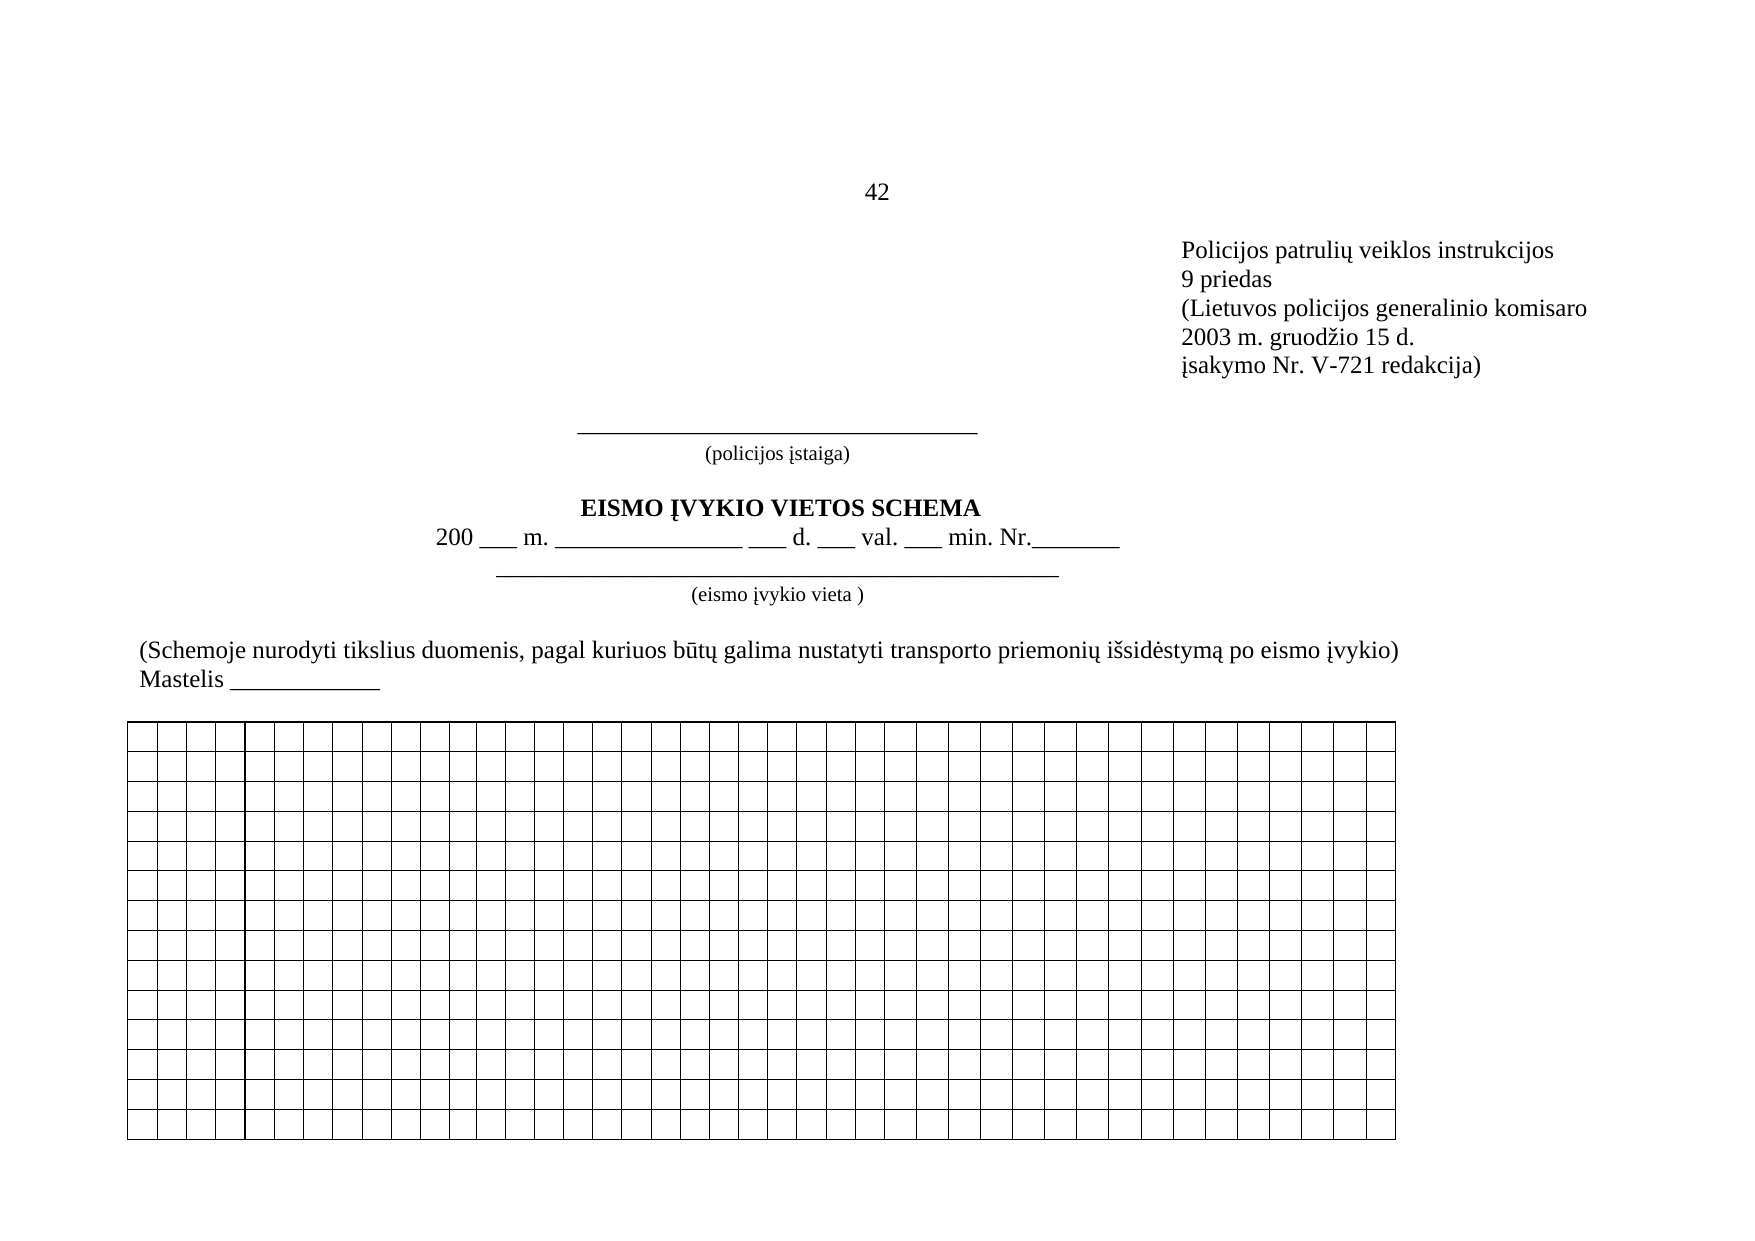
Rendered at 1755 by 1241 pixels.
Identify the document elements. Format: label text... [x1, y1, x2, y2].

table_cell [534, 693, 563, 721]
table_cell [1206, 901, 1237, 930]
table_cell [917, 1080, 948, 1109]
table_cell [1206, 842, 1237, 870]
table_cell [1045, 1110, 1076, 1138]
table_cell [304, 1050, 332, 1079]
table_cell [593, 723, 621, 751]
table_cell [710, 991, 738, 1019]
table_cell [827, 723, 855, 751]
table_cell [216, 842, 244, 870]
table_cell [246, 931, 274, 960]
table_cell [1270, 961, 1301, 989]
table_cell [709, 693, 738, 721]
table_cell [1396, 990, 1427, 1019]
table_cell [421, 961, 449, 989]
table_cell [1174, 1050, 1205, 1079]
table_cell [622, 752, 651, 781]
table_cell [1206, 991, 1237, 1019]
table_cell (Schemoje nurodyti tikslius duomenis, pagal kuriuos būtų galima nustatyti transporto priemonių išsidėstymą po eismo įvykio) Mastelis ____________ [128, 635, 1427, 693]
table_cell [1396, 1049, 1427, 1079]
table_cell [506, 1050, 534, 1079]
table_cell [917, 782, 948, 811]
table_cell [216, 1080, 244, 1109]
table_cell [564, 812, 592, 841]
table_cell [1396, 960, 1427, 989]
table_cell [652, 991, 680, 1019]
table_cell [652, 782, 680, 811]
table_cell [768, 842, 796, 870]
table_cell [421, 1080, 449, 1109]
table_cell [1077, 961, 1108, 989]
table_cell [981, 1080, 1012, 1109]
table_cell [1302, 752, 1333, 781]
table_cell [392, 1020, 420, 1049]
table_cell [1366, 693, 1395, 721]
table_cell [246, 1080, 274, 1109]
table_cell [333, 961, 362, 989]
table_cell [1206, 1020, 1237, 1049]
table_cell [450, 901, 476, 930]
table_cell [275, 991, 303, 1019]
table_cell [245, 693, 274, 721]
table_cell [1013, 782, 1044, 811]
table_cell [1270, 1050, 1301, 1079]
table_cell [1302, 782, 1333, 811]
table_cell [622, 812, 651, 841]
table_cell [128, 782, 157, 811]
table_cell [1174, 871, 1205, 900]
table_cell [363, 752, 391, 781]
table_cell [304, 1110, 332, 1138]
table_cell [363, 812, 391, 841]
table_cell [797, 901, 826, 930]
table_cell [363, 1020, 391, 1049]
table_cell [710, 1110, 738, 1138]
table_cell [917, 961, 948, 989]
table_cell [768, 1050, 796, 1079]
table_cell [1077, 693, 1109, 721]
table_cell [1270, 782, 1301, 811]
table_cell [450, 1110, 476, 1138]
table_cell [797, 961, 826, 989]
table_cell [1045, 1020, 1076, 1049]
table_cell [304, 991, 332, 1019]
table_cell [450, 693, 476, 721]
table_cell [1238, 961, 1269, 989]
table_cell [1334, 782, 1366, 811]
table_cell [622, 723, 651, 751]
table_cell [1270, 752, 1301, 781]
table_cell [1270, 723, 1301, 751]
table_cell [564, 1020, 592, 1049]
table_cell [158, 961, 186, 989]
table_cell [885, 752, 916, 781]
table_cell EISMO ĮVYKIO VIETOS SCHEMA [128, 494, 1427, 522]
table_cell [710, 1050, 738, 1079]
table_cell [421, 991, 449, 1019]
table_cell [246, 1110, 274, 1138]
table_cell [1237, 693, 1269, 721]
table_cell [739, 782, 767, 811]
table_cell [1367, 812, 1395, 841]
table_cell [1334, 812, 1366, 841]
table_cell [421, 871, 449, 900]
table_cell [216, 871, 244, 900]
table_cell [1013, 991, 1044, 1019]
table_cell [564, 842, 592, 870]
table_cell [535, 782, 563, 811]
table_cell [275, 901, 303, 930]
table_cell [158, 1020, 186, 1049]
table_cell [275, 931, 303, 960]
table_cell [622, 1110, 651, 1138]
table_cell [681, 961, 709, 989]
table_cell [304, 931, 332, 960]
table_cell [622, 693, 651, 721]
table_cell [1396, 900, 1427, 930]
table_cell [1045, 723, 1076, 751]
table_cell [246, 782, 274, 811]
table_cell [450, 1020, 476, 1049]
table_cell [1174, 1110, 1205, 1138]
table_cell [1302, 1080, 1333, 1109]
table_cell [1142, 1080, 1173, 1109]
table_cell [981, 782, 1012, 811]
table_cell [1045, 961, 1076, 989]
table_cell [1367, 991, 1395, 1019]
table_cell [797, 931, 826, 960]
table_cell [477, 812, 505, 841]
table_cell [652, 1080, 680, 1109]
table_cell [949, 693, 981, 721]
table_cell [1367, 1080, 1395, 1109]
table_cell (eismo įvykio vieta ) [128, 580, 1427, 606]
table_cell [1367, 1050, 1395, 1079]
table_cell [1238, 1050, 1269, 1079]
table_cell [768, 1020, 796, 1049]
table_cell [1206, 812, 1237, 841]
table_cell [768, 901, 796, 930]
table_cell [710, 961, 738, 989]
table_cell [158, 812, 186, 841]
table_cell [739, 1020, 767, 1049]
table_cell [535, 901, 563, 930]
table_cell [1238, 752, 1269, 781]
table_cell [768, 723, 796, 751]
table_cell [333, 931, 362, 960]
table_cell [1077, 1050, 1108, 1079]
table_header ________________________________ [128, 408, 1427, 437]
table_cell [304, 752, 332, 781]
table_cell [1367, 1110, 1395, 1138]
table_cell [392, 842, 420, 870]
table_cell [477, 1020, 505, 1049]
table_cell [827, 901, 855, 930]
table_cell [917, 723, 948, 751]
table_cell [827, 991, 855, 1019]
table_cell [1367, 901, 1395, 930]
table_cell [1013, 871, 1044, 900]
table_cell [158, 1050, 186, 1079]
table_cell [681, 1020, 709, 1049]
table_cell [652, 723, 680, 751]
table_cell [1174, 812, 1205, 841]
table_cell [1045, 752, 1076, 781]
table_cell [1270, 931, 1301, 960]
table_cell [275, 871, 303, 900]
table_cell [593, 1110, 621, 1138]
table_cell [1367, 961, 1395, 989]
table_cell [1174, 782, 1205, 811]
table_cell [477, 991, 505, 1019]
table_cell [246, 871, 274, 900]
table_cell [949, 1080, 980, 1109]
table_cell [593, 931, 621, 960]
table_cell [768, 991, 796, 1019]
table_cell [1142, 961, 1173, 989]
table_cell [622, 1050, 651, 1079]
table_cell [1109, 752, 1141, 781]
table_cell [1109, 991, 1141, 1019]
table_cell [535, 1110, 563, 1138]
table_cell [158, 782, 186, 811]
table_cell [981, 931, 1012, 960]
table_cell [593, 782, 621, 811]
table_cell [917, 842, 948, 870]
table_cell [392, 961, 420, 989]
table_cell [1367, 931, 1395, 960]
table_cell [1142, 1020, 1173, 1049]
table_cell [680, 693, 709, 721]
table_cell [564, 961, 592, 989]
table_cell [564, 693, 593, 721]
table_cell [363, 901, 391, 930]
table_cell [450, 991, 476, 1019]
table_cell [1302, 842, 1333, 870]
table_cell [1367, 723, 1395, 751]
table_cell [651, 693, 680, 721]
table_cell [564, 991, 592, 1019]
table_cell [1109, 1050, 1141, 1079]
table_cell [1013, 752, 1044, 781]
text (Lietuvos policijos generalinio komisaro [118, 293, 1636, 322]
table_cell [246, 1020, 274, 1049]
table_cell [535, 812, 563, 841]
table_cell [421, 1050, 449, 1079]
table_cell [1142, 1050, 1173, 1079]
table_cell [652, 842, 680, 870]
table_cell [246, 1050, 274, 1079]
table_cell [856, 782, 884, 811]
table_cell [622, 961, 651, 989]
table_cell [506, 871, 534, 900]
table_cell [304, 842, 332, 870]
table_cell [1045, 782, 1076, 811]
table_cell [1109, 723, 1141, 751]
table_cell [949, 961, 980, 989]
table_cell [827, 1080, 855, 1109]
table_cell 200 ___ m. _______________ ___ d. ___ val. ___ min. Nr._______ [128, 522, 1427, 551]
table_cell [333, 871, 362, 900]
text 9 priedas [118, 264, 1636, 293]
table_cell [362, 693, 391, 721]
table_cell [885, 871, 916, 900]
table_cell [1238, 1110, 1269, 1138]
table_cell [275, 1110, 303, 1138]
table_cell [505, 693, 534, 721]
table_cell [564, 752, 592, 781]
table_cell [1396, 1019, 1427, 1049]
table_cell [1302, 961, 1333, 989]
table_cell [710, 812, 738, 841]
table_cell [421, 752, 449, 781]
table_cell [827, 871, 855, 900]
table_cell [856, 752, 884, 781]
table_cell [363, 871, 391, 900]
table_cell [739, 1110, 767, 1138]
table_cell [128, 606, 1427, 635]
table_cell [392, 901, 420, 930]
table_cell [917, 1020, 948, 1049]
table_cell [884, 693, 916, 721]
table_cell [1302, 931, 1333, 960]
table_cell [768, 693, 797, 721]
table_cell [1334, 991, 1366, 1019]
table_cell [1142, 991, 1173, 1019]
table_cell [949, 931, 980, 960]
table_cell [421, 1020, 449, 1049]
table_cell [1396, 811, 1427, 841]
table_cell [187, 842, 215, 870]
table_cell [1396, 721, 1427, 751]
table_cell [128, 723, 157, 751]
table_cell [128, 871, 157, 900]
table_cell [1013, 931, 1044, 960]
table_cell [1238, 871, 1269, 900]
table_cell [681, 782, 709, 811]
table_cell [622, 931, 651, 960]
table_cell [1334, 723, 1366, 751]
table_cell [1367, 752, 1395, 781]
table_cell [652, 871, 680, 900]
table_cell [506, 752, 534, 781]
table_cell [304, 901, 332, 930]
table_cell [652, 901, 680, 930]
table_cell [885, 901, 916, 930]
table_cell [564, 931, 592, 960]
table_cell [246, 901, 274, 930]
table_cell [885, 842, 916, 870]
table_cell [1045, 991, 1076, 1019]
table_cell [797, 782, 826, 811]
table_cell [1238, 901, 1269, 930]
table_cell [710, 901, 738, 930]
table_cell [856, 1020, 884, 1049]
table_cell [450, 812, 476, 841]
table_cell [855, 693, 884, 721]
table_cell [1142, 812, 1173, 841]
table_cell [797, 871, 826, 900]
table_cell [216, 961, 244, 989]
table_cell [187, 871, 215, 900]
table_cell [1206, 723, 1237, 751]
table_cell [797, 1080, 826, 1109]
table_cell [187, 901, 215, 930]
table_cell [949, 991, 980, 1019]
table_cell [333, 693, 362, 721]
table_cell [275, 752, 303, 781]
table_cell [768, 812, 796, 841]
table_cell [1334, 901, 1366, 930]
table_cell [304, 693, 333, 721]
table_cell [1334, 931, 1366, 960]
table_cell [477, 1050, 505, 1079]
table_cell [1109, 931, 1141, 960]
table_cell [622, 782, 651, 811]
table_cell [535, 961, 563, 989]
table_cell [1077, 1110, 1108, 1138]
table_cell [477, 723, 505, 751]
table_cell [1205, 693, 1237, 721]
table_cell [739, 812, 767, 841]
table_cell [652, 1050, 680, 1079]
table_cell [564, 723, 592, 751]
table_cell [421, 812, 449, 841]
table_cell [274, 693, 303, 721]
table_cell [187, 723, 215, 751]
table_cell [949, 1110, 980, 1138]
table_cell [1077, 871, 1108, 900]
table_cell [917, 1110, 948, 1138]
table_cell [187, 752, 215, 781]
table_cell [450, 752, 476, 781]
table_cell [827, 1110, 855, 1138]
table_cell [739, 842, 767, 870]
table_cell [681, 991, 709, 1019]
table_cell [593, 1050, 621, 1079]
table_cell [622, 1080, 651, 1109]
table_cell [187, 991, 215, 1019]
table_cell [710, 871, 738, 900]
table_cell [652, 752, 680, 781]
table_cell [506, 931, 534, 960]
table_cell [981, 1110, 1012, 1138]
table_cell [1206, 871, 1237, 900]
table_cell [1077, 931, 1108, 960]
table_cell [1109, 782, 1141, 811]
table_cell [363, 1110, 391, 1138]
table_cell [535, 723, 563, 751]
table_cell [1206, 1080, 1237, 1109]
table_cell [917, 931, 948, 960]
table_cell [827, 812, 855, 841]
table_cell [1077, 991, 1108, 1019]
table_cell [1206, 752, 1237, 781]
table_cell [1270, 991, 1301, 1019]
table_cell [535, 1020, 563, 1049]
table_cell [421, 723, 449, 751]
table_cell [535, 1050, 563, 1079]
table_cell [275, 842, 303, 870]
table_cell [797, 842, 826, 870]
table_cell [506, 1080, 534, 1109]
table_cell [1302, 1020, 1333, 1049]
table_cell [1206, 1110, 1237, 1138]
table_cell [128, 812, 157, 841]
table_cell [1013, 1110, 1044, 1138]
table_cell [739, 1080, 767, 1109]
table_cell [392, 1080, 420, 1109]
table_cell [1367, 782, 1395, 811]
table_cell [216, 1110, 244, 1138]
table_cell [1013, 961, 1044, 989]
table_cell [856, 871, 884, 900]
table_cell [652, 931, 680, 960]
table_cell [535, 931, 563, 960]
table_cell [827, 931, 855, 960]
table_cell [392, 991, 420, 1019]
table_cell [917, 812, 948, 841]
table_cell [1367, 842, 1395, 870]
table_cell [392, 782, 420, 811]
table_cell [593, 961, 621, 989]
table_cell [1334, 1050, 1366, 1079]
table_cell [506, 842, 534, 870]
table_cell [304, 1020, 332, 1049]
table_cell [1045, 812, 1076, 841]
table_cell [856, 1050, 884, 1079]
table_cell [1270, 871, 1301, 900]
table_cell [827, 1050, 855, 1079]
table_cell [1238, 931, 1269, 960]
table_cell [1077, 752, 1108, 781]
table_cell [1270, 1080, 1301, 1109]
table_cell [1174, 991, 1205, 1019]
table_cell [797, 812, 826, 841]
table_cell [421, 842, 449, 870]
table_cell [856, 931, 884, 960]
table_cell [1302, 812, 1333, 841]
table_cell [710, 931, 738, 960]
table_cell [981, 991, 1012, 1019]
table_cell [856, 961, 884, 989]
table_cell [216, 901, 244, 930]
table_cell [1334, 842, 1366, 870]
table_cell [1396, 930, 1427, 960]
table_cell [1077, 1020, 1108, 1049]
table_cell [506, 782, 534, 811]
table_cell [856, 812, 884, 841]
table_cell [739, 871, 767, 900]
table_cell [917, 871, 948, 900]
table_cell [1142, 931, 1173, 960]
table_cell [981, 842, 1012, 870]
table_cell [1302, 1110, 1333, 1138]
table_cell [1109, 871, 1141, 900]
table_cell [593, 752, 621, 781]
table_cell [128, 842, 157, 870]
table_cell [216, 723, 244, 751]
text 2003 m. gruodžio 15 d. [118, 322, 1636, 350]
table_cell [681, 812, 709, 841]
table_cell [128, 1050, 157, 1079]
table_cell [1206, 782, 1237, 811]
table_cell [593, 901, 621, 930]
table_cell [827, 752, 855, 781]
table_cell [535, 752, 563, 781]
table_cell [739, 1050, 767, 1079]
table_cell [1238, 782, 1269, 811]
table_cell [1174, 842, 1205, 870]
table_cell [392, 1110, 420, 1138]
table_cell [564, 1050, 592, 1079]
table_cell [1013, 693, 1045, 721]
table_cell [564, 1110, 592, 1138]
table_cell [622, 991, 651, 1019]
table_cell [421, 931, 449, 960]
table_cell [949, 752, 980, 781]
table_cell [1109, 1080, 1141, 1109]
table_cell [652, 1110, 680, 1138]
table_cell [535, 991, 563, 1019]
table_cell [535, 842, 563, 870]
table_cell [917, 991, 948, 1019]
table_cell [363, 782, 391, 811]
table_cell [128, 693, 157, 721]
table_cell [1395, 693, 1427, 721]
table_cell [856, 1080, 884, 1109]
table_cell [333, 723, 362, 751]
table_cell [535, 1080, 563, 1109]
table_cell [885, 961, 916, 989]
table_cell [275, 782, 303, 811]
table_cell [1302, 1050, 1333, 1079]
table_cell [827, 842, 855, 870]
table_cell [158, 871, 186, 900]
table_cell [797, 1020, 826, 1049]
table_cell [506, 1020, 534, 1049]
table_cell [333, 842, 362, 870]
table_cell [622, 871, 651, 900]
table_cell [739, 752, 767, 781]
table_cell [158, 1080, 186, 1109]
table_cell [593, 693, 622, 721]
table_cell [304, 871, 332, 900]
table_cell [710, 782, 738, 811]
table_cell [981, 1050, 1012, 1079]
table_cell [363, 961, 391, 989]
table_cell [1013, 1050, 1044, 1079]
table_cell [1174, 931, 1205, 960]
table_cell [1045, 693, 1077, 721]
table_cell [506, 723, 534, 751]
table_cell [593, 871, 621, 900]
table_cell [450, 782, 476, 811]
table_cell [739, 901, 767, 930]
table_cell [158, 931, 186, 960]
table_cell [128, 961, 157, 989]
table_cell [1174, 752, 1205, 781]
table_cell [158, 752, 186, 781]
table_cell [885, 1110, 916, 1138]
table_cell [304, 782, 332, 811]
table_cell [1142, 782, 1173, 811]
table_cell [506, 1110, 534, 1138]
table_cell [363, 1050, 391, 1079]
table_cell [1109, 693, 1141, 721]
table_cell [450, 1080, 476, 1109]
table_cell [1141, 693, 1173, 721]
table_cell [1045, 1050, 1076, 1079]
table_cell [506, 991, 534, 1019]
table_cell [1206, 961, 1237, 989]
table_cell [275, 723, 303, 751]
table_cell [885, 1050, 916, 1079]
table_cell [187, 1110, 215, 1138]
table_cell [797, 693, 826, 721]
table_cell [797, 1110, 826, 1138]
table_cell [477, 1110, 505, 1138]
table_cell [187, 931, 215, 960]
table_cell [652, 812, 680, 841]
table_cell [421, 782, 449, 811]
table_cell [710, 752, 738, 781]
table_cell [1142, 842, 1173, 870]
table_cell [1396, 751, 1427, 781]
table_cell [216, 752, 244, 781]
table_cell [1396, 1079, 1427, 1109]
table_cell [1302, 901, 1333, 930]
table_cell [827, 961, 855, 989]
table_cell [593, 842, 621, 870]
table_cell [797, 723, 826, 751]
table_cell [885, 1080, 916, 1109]
table_cell [477, 901, 505, 930]
table_cell [187, 1020, 215, 1049]
table_cell [681, 1110, 709, 1138]
table_cell [216, 812, 244, 841]
table_cell [564, 871, 592, 900]
table_cell [391, 693, 421, 721]
table_cell [797, 752, 826, 781]
table_cell [1077, 812, 1108, 841]
table_cell [826, 693, 855, 721]
table_cell [128, 752, 157, 781]
table_cell [797, 991, 826, 1019]
table_cell [949, 901, 980, 930]
table_cell [304, 961, 332, 989]
table_cell [827, 1020, 855, 1049]
table_cell [1334, 1080, 1366, 1109]
table_cell [1334, 1110, 1366, 1138]
table_cell [856, 842, 884, 870]
table_cell [1109, 901, 1141, 930]
table_cell [949, 812, 980, 841]
table_cell [128, 931, 157, 960]
table_cell [421, 693, 450, 721]
table_cell [1396, 781, 1427, 811]
table_cell [450, 961, 476, 989]
table_cell [681, 871, 709, 900]
table_cell [392, 752, 420, 781]
table_cell [333, 1080, 362, 1109]
table_cell [1045, 931, 1076, 960]
table_cell [981, 961, 1012, 989]
table_cell [1238, 842, 1269, 870]
table_cell [652, 961, 680, 989]
table_cell [1238, 723, 1269, 751]
table_cell [681, 931, 709, 960]
table_cell [421, 1110, 449, 1138]
table_cell [1174, 723, 1205, 751]
table_cell [187, 961, 215, 989]
table_cell [681, 723, 709, 751]
table_cell [363, 723, 391, 751]
table_cell [1013, 842, 1044, 870]
table_cell [1142, 901, 1173, 930]
table_cell [392, 723, 420, 751]
table_cell [187, 1050, 215, 1079]
table_cell [216, 693, 245, 721]
table_cell [1301, 693, 1333, 721]
table_cell [1270, 842, 1301, 870]
table_cell [949, 782, 980, 811]
table_cell [1013, 901, 1044, 930]
table_cell [246, 961, 274, 989]
table_cell [1206, 931, 1237, 960]
table_cell [917, 901, 948, 930]
table_cell [739, 931, 767, 960]
table_cell [1173, 693, 1205, 721]
table_cell [333, 782, 362, 811]
table_cell [535, 871, 563, 900]
table_cell [216, 782, 244, 811]
table_cell [739, 991, 767, 1019]
table_cell [885, 782, 916, 811]
table_cell [506, 961, 534, 989]
table_cell [1238, 1080, 1269, 1109]
table_cell [216, 1050, 244, 1079]
table_cell [652, 1020, 680, 1049]
table_cell [981, 752, 1012, 781]
table_cell [1142, 871, 1173, 900]
table_cell [1109, 842, 1141, 870]
table_cell [1109, 961, 1141, 989]
table_cell [768, 1080, 796, 1109]
table_cell [710, 1020, 738, 1049]
table_cell [681, 1050, 709, 1079]
table_cell [246, 723, 274, 751]
table_cell [981, 1020, 1012, 1049]
table_cell [564, 901, 592, 930]
table_cell [275, 812, 303, 841]
table_cell [1270, 1020, 1301, 1049]
table_cell [768, 961, 796, 989]
table_cell [917, 752, 948, 781]
table_cell [981, 723, 1012, 751]
table_cell [1238, 991, 1269, 1019]
table_cell [477, 842, 505, 870]
table_cell [1045, 901, 1076, 930]
table_cell [593, 1020, 621, 1049]
table_cell [363, 1080, 391, 1109]
table_cell [477, 961, 505, 989]
table_cell [981, 901, 1012, 930]
table_cell [593, 812, 621, 841]
table_cell [1077, 723, 1108, 751]
table_cell [246, 752, 274, 781]
table_cell [450, 723, 476, 751]
table_cell [1396, 870, 1427, 900]
table_cell [1077, 782, 1108, 811]
table_cell [450, 931, 476, 960]
table_cell [477, 752, 505, 781]
table_cell [1174, 1080, 1205, 1109]
table_cell [1077, 842, 1108, 870]
table_cell [333, 901, 362, 930]
table_cell [304, 1080, 332, 1109]
table_cell [216, 931, 244, 960]
table_cell [1077, 901, 1108, 930]
table_cell [392, 812, 420, 841]
table_cell [949, 1020, 980, 1049]
text Policijos patrulių veiklos instrukcijos [118, 235, 1636, 264]
table_cell [333, 752, 362, 781]
table_cell [1270, 1110, 1301, 1138]
table_cell [333, 1050, 362, 1079]
table_cell [1013, 812, 1044, 841]
table_cell [128, 1080, 157, 1109]
table_cell [1367, 871, 1395, 900]
table_cell [392, 1050, 420, 1079]
table_cell [392, 931, 420, 960]
table_cell [450, 1050, 476, 1079]
table_cell [710, 1080, 738, 1109]
table_cell [1142, 723, 1173, 751]
table_cell [1238, 812, 1269, 841]
table_cell [885, 931, 916, 960]
table_cell [1302, 871, 1333, 900]
table_cell [1334, 752, 1366, 781]
table_cell [246, 812, 274, 841]
table_cell [1396, 1109, 1427, 1138]
table_cell [1109, 1020, 1141, 1049]
table_cell [681, 842, 709, 870]
table_cell [158, 901, 186, 930]
table_cell [949, 871, 980, 900]
table_cell [333, 1110, 362, 1138]
table_cell [1334, 871, 1366, 900]
table_cell [128, 1020, 157, 1049]
table_cell [739, 961, 767, 989]
table_cell [186, 693, 216, 721]
table_cell [1142, 752, 1173, 781]
table_cell [450, 842, 476, 870]
table_cell [476, 693, 505, 721]
table_cell [885, 991, 916, 1019]
table_cell [856, 901, 884, 930]
table_cell [593, 991, 621, 1019]
table_cell [275, 961, 303, 989]
table_cell [768, 871, 796, 900]
table_cell _____________________________________________ [128, 551, 1427, 580]
table_cell [1045, 1080, 1076, 1109]
table_cell [187, 782, 215, 811]
table_cell [593, 1080, 621, 1109]
table_cell [506, 901, 534, 930]
table_cell [477, 931, 505, 960]
table_cell [949, 723, 980, 751]
table_cell [187, 812, 215, 841]
table_cell [885, 723, 916, 751]
table_cell [477, 782, 505, 811]
table_cell [1302, 991, 1333, 1019]
table_cell [1109, 1110, 1141, 1138]
table_cell [710, 723, 738, 751]
table_cell [827, 782, 855, 811]
table_cell [1142, 1110, 1173, 1138]
table_cell [128, 465, 1427, 493]
table_cell [216, 1020, 244, 1049]
table_cell [128, 1110, 157, 1138]
table_cell [1174, 1020, 1205, 1049]
table_cell [681, 1080, 709, 1109]
table_cell [981, 871, 1012, 900]
table_cell [1077, 1080, 1108, 1109]
table_cell [856, 1110, 884, 1138]
table_cell [421, 901, 449, 930]
table_cell [392, 871, 420, 900]
table_cell [333, 991, 362, 1019]
table_cell [158, 1110, 186, 1138]
table_cell [768, 931, 796, 960]
table_cell [275, 1020, 303, 1049]
table_cell [949, 842, 980, 870]
table_cell [363, 842, 391, 870]
table_cell [1174, 901, 1205, 930]
table_cell [949, 1050, 980, 1079]
table_cell [917, 1050, 948, 1079]
table_cell [506, 812, 534, 841]
table_cell [450, 871, 476, 900]
table_cell [622, 842, 651, 870]
table_cell [1238, 1020, 1269, 1049]
table_cell [1367, 1020, 1395, 1049]
table_cell [1270, 901, 1301, 930]
table_cell [275, 1050, 303, 1079]
table_cell [681, 901, 709, 930]
table_cell [1270, 812, 1301, 841]
table_cell [363, 931, 391, 960]
table_cell [1013, 1080, 1044, 1109]
table_cell [1334, 1020, 1366, 1049]
table_cell [768, 752, 796, 781]
table_cell [739, 723, 767, 751]
table_cell [187, 1080, 215, 1109]
table_cell [1269, 693, 1301, 721]
table_cell [564, 782, 592, 811]
table_cell [128, 991, 157, 1019]
table_cell [158, 723, 186, 751]
table_cell [1206, 1050, 1237, 1079]
table_cell [158, 842, 186, 870]
table_cell [158, 991, 186, 1019]
table_cell [304, 723, 332, 751]
table_cell [275, 1080, 303, 1109]
table_cell [216, 991, 244, 1019]
table_cell [622, 1020, 651, 1049]
table_cell [1109, 812, 1141, 841]
table_cell (policijos įstaiga) [128, 437, 1427, 465]
table_cell [768, 782, 796, 811]
table_cell [710, 842, 738, 870]
table_cell [157, 693, 186, 721]
table_cell [916, 693, 948, 721]
table_cell [304, 812, 332, 841]
table_cell [885, 812, 916, 841]
table_cell [246, 842, 274, 870]
table_cell [681, 752, 709, 781]
table_cell [333, 1020, 362, 1049]
table_cell [1045, 842, 1076, 870]
table_cell [1334, 693, 1366, 721]
table_cell [739, 693, 768, 721]
table_cell [981, 812, 1012, 841]
table_cell [622, 901, 651, 930]
table_cell [1013, 723, 1044, 751]
table_cell [768, 1110, 796, 1138]
text įsakymo Nr. V-721 redakcija) [118, 350, 1636, 379]
table_cell [363, 991, 391, 1019]
table_cell [856, 723, 884, 751]
table_cell [1174, 961, 1205, 989]
table_cell [477, 871, 505, 900]
table_cell [477, 1080, 505, 1109]
table_cell [128, 901, 157, 930]
table_cell [981, 693, 1013, 721]
table_cell [1396, 841, 1427, 870]
table_cell [797, 1050, 826, 1079]
table_cell [1045, 871, 1076, 900]
table_cell [564, 1080, 592, 1109]
table_cell [1334, 961, 1366, 989]
table_cell [1013, 1020, 1044, 1049]
table_cell [856, 991, 884, 1019]
table_cell [333, 812, 362, 841]
table_cell [885, 1020, 916, 1049]
table_cell [1302, 723, 1333, 751]
table_cell [246, 991, 274, 1019]
